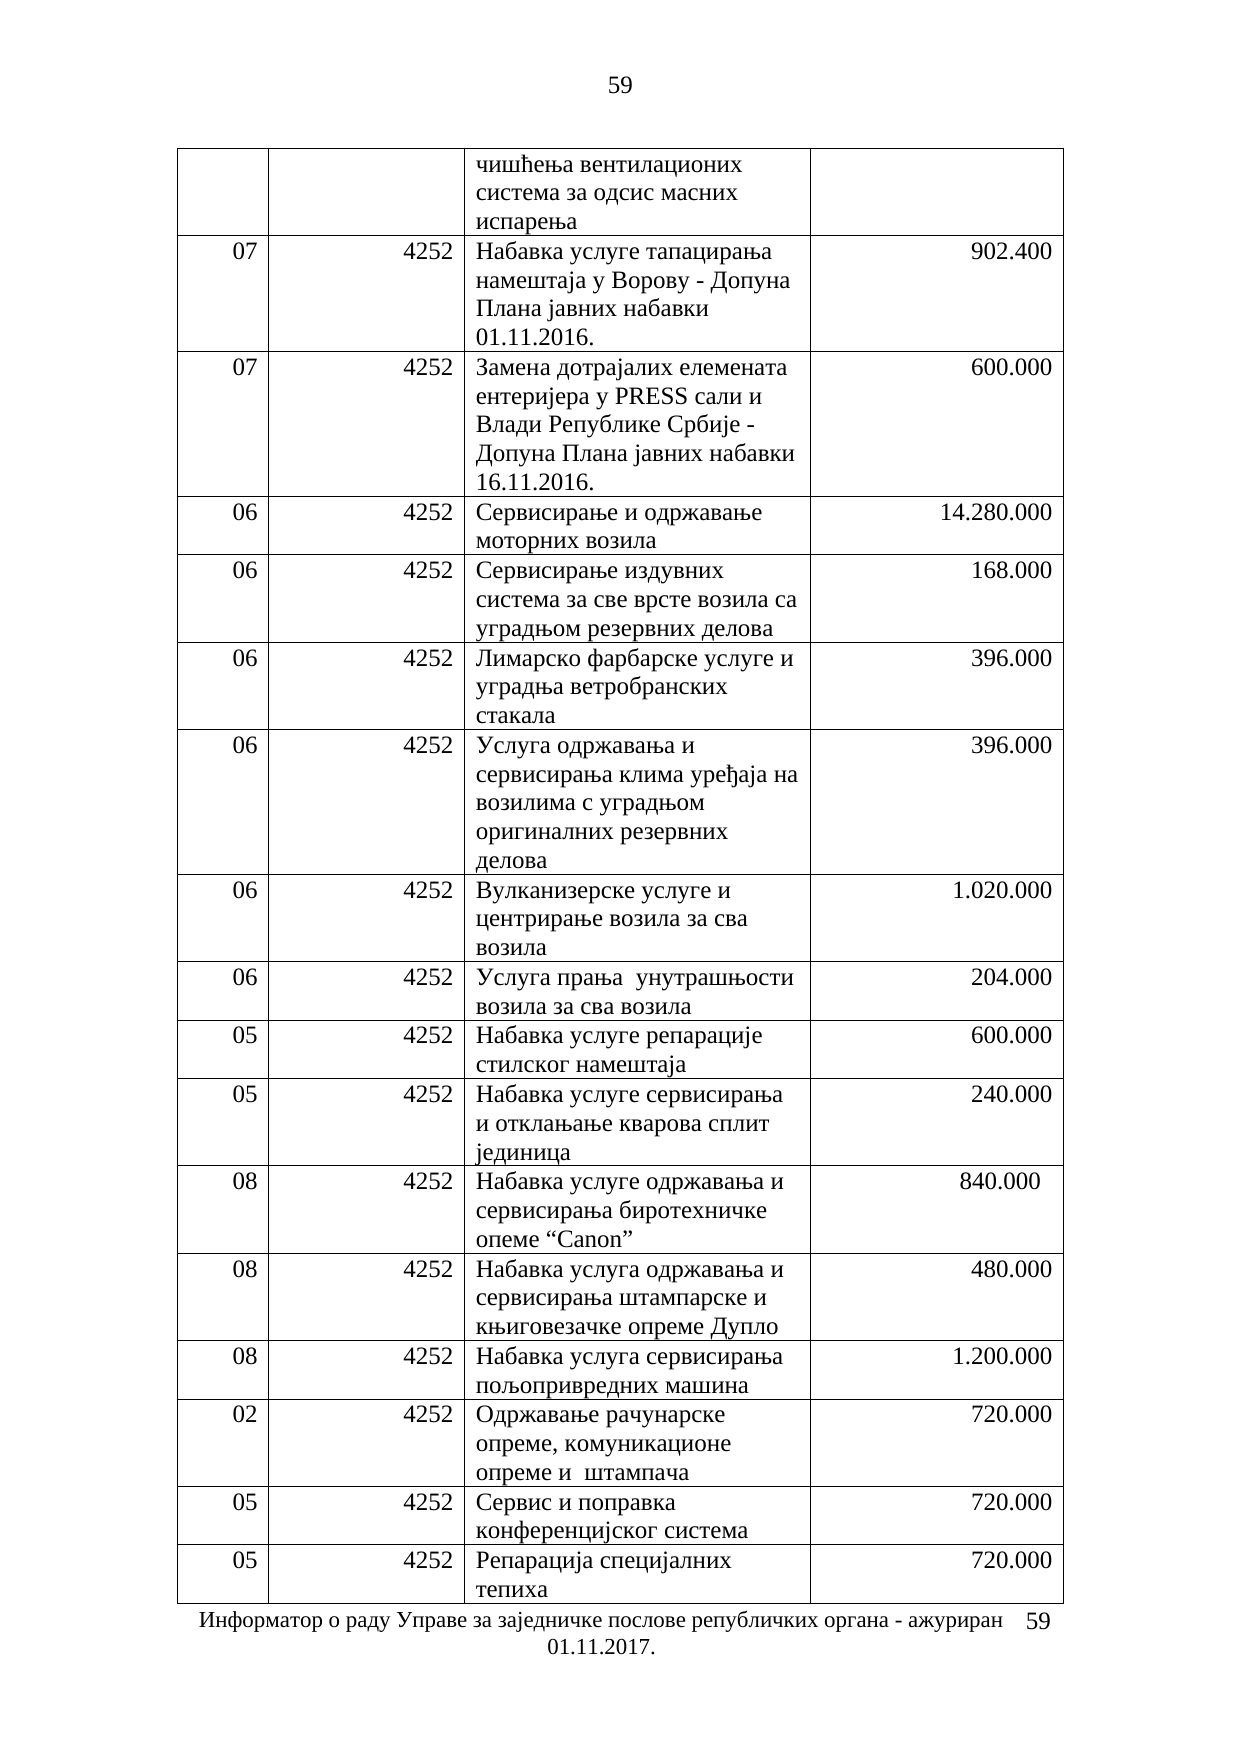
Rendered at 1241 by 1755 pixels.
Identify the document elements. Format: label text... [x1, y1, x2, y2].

table_cell 4252 [269, 1545, 464, 1603]
table_cell 720.000 [811, 1400, 1063, 1486]
table_cell 4252 [269, 1487, 464, 1544]
table_cell 06 [178, 555, 268, 642]
table_cell 4252 [269, 236, 464, 351]
table_cell 05 [178, 1487, 268, 1544]
table_cell Сервис и поправка конференцијског система [465, 1487, 810, 1544]
table_cell 05 [178, 1021, 268, 1078]
table_cell Услуга прања унутрашњости возила за сва возила [465, 962, 810, 1019]
table_cell 08 [178, 1341, 268, 1398]
table_cell 1.020.000 [811, 875, 1063, 961]
table_cell [269, 149, 464, 235]
table_cell 4252 [269, 643, 464, 729]
table_cell [178, 149, 268, 235]
table_cell 720.000 [811, 1487, 1063, 1544]
table_cell Сервисирање издувних система за све врсте возила са уградњом резервних делова [465, 555, 810, 642]
table_cell Услуга одржавања и сервисирања клима уређаја на возилима с уградњом оригиналних резервних делова [465, 730, 810, 874]
table_cell 4252 [269, 352, 464, 496]
table_cell 08 [178, 1254, 268, 1340]
table_cell Замена дотрајалих елемената ентеријера у PRESS сали и Влади Републике Србије - Допуна Плана јавних набавки 16.11.2016. [465, 352, 810, 496]
table_cell 240.000 [811, 1079, 1063, 1165]
table_cell 06 [178, 497, 268, 554]
table_cell Сервисирање и одржавање моторних возила [465, 497, 810, 554]
table_cell 902.400 [811, 236, 1063, 351]
table_cell 06 [178, 962, 268, 1019]
table_cell 600.000 [811, 352, 1063, 496]
table_cell 396.000 [811, 730, 1063, 874]
table_cell 4252 [269, 875, 464, 961]
table_cell 07 [178, 236, 268, 351]
table_cell [811, 149, 1063, 235]
table_cell 4252 [269, 497, 464, 554]
table_cell Набавка услуга одржавања и сервисирања штампарске и књиговезачке опреме Дупло [465, 1254, 810, 1340]
table_cell 4252 [269, 1341, 464, 1398]
table_cell 1.200.000 [811, 1341, 1063, 1398]
table_cell 02 [178, 1400, 268, 1486]
table_cell 06 [178, 730, 268, 874]
table_cell 06 [178, 643, 268, 729]
table_cell 840.000 [811, 1166, 1063, 1253]
table_cell 08 [178, 1166, 268, 1253]
table_cell Лимарско фарбарске услуге и уградња ветробранских стакала [465, 643, 810, 729]
table_cell 600.000 [811, 1021, 1063, 1078]
table_cell 06 [178, 875, 268, 961]
table_cell Набавка услуге тапацирања намештаја у Ворову - Допуна Плана јавних набавки 01.11.2016. [465, 236, 810, 351]
table_cell Набавка услуге репарације стилског намештаја [465, 1021, 810, 1078]
table_cell 168.000 [811, 555, 1063, 642]
table_cell 14.280.000 [811, 497, 1063, 554]
table_cell Набавка услуге одржавања и сервисирања биротехничке опеме “Canon” [465, 1166, 810, 1253]
table_cell 4252 [269, 555, 464, 642]
table_cell Репарација специјалних тепиха [465, 1545, 810, 1603]
table_cell 07 [178, 352, 268, 496]
table_cell 396.000 [811, 643, 1063, 729]
table_cell 4252 [269, 962, 464, 1019]
table_cell 4252 [269, 1079, 464, 1165]
table_cell 05 [178, 1079, 268, 1165]
table_cell Набавка услуга сервисирања пољопривредних машина [465, 1341, 810, 1398]
table_cell Вулканизерске услуге и центрирање возила за сва возила [465, 875, 810, 961]
table_cell чишћења вентилационих система за одсис масних испарења [465, 149, 810, 235]
table_cell 720.000 [811, 1545, 1063, 1603]
table_cell 4252 [269, 1021, 464, 1078]
table_cell 4252 [269, 730, 464, 874]
table_cell 480.000 [811, 1254, 1063, 1340]
table_cell 4252 [269, 1254, 464, 1340]
table_cell 4252 [269, 1400, 464, 1486]
table_cell Одржавање рачунарске опреме, комуникационе опреме и штампача [465, 1400, 810, 1486]
table_cell 4252 [269, 1166, 464, 1253]
table_cell Набавка услуге сервисирања и отклањање кварова сплит јединица [465, 1079, 810, 1165]
table_cell 05 [178, 1545, 268, 1603]
table_cell 204.000 [811, 962, 1063, 1019]
